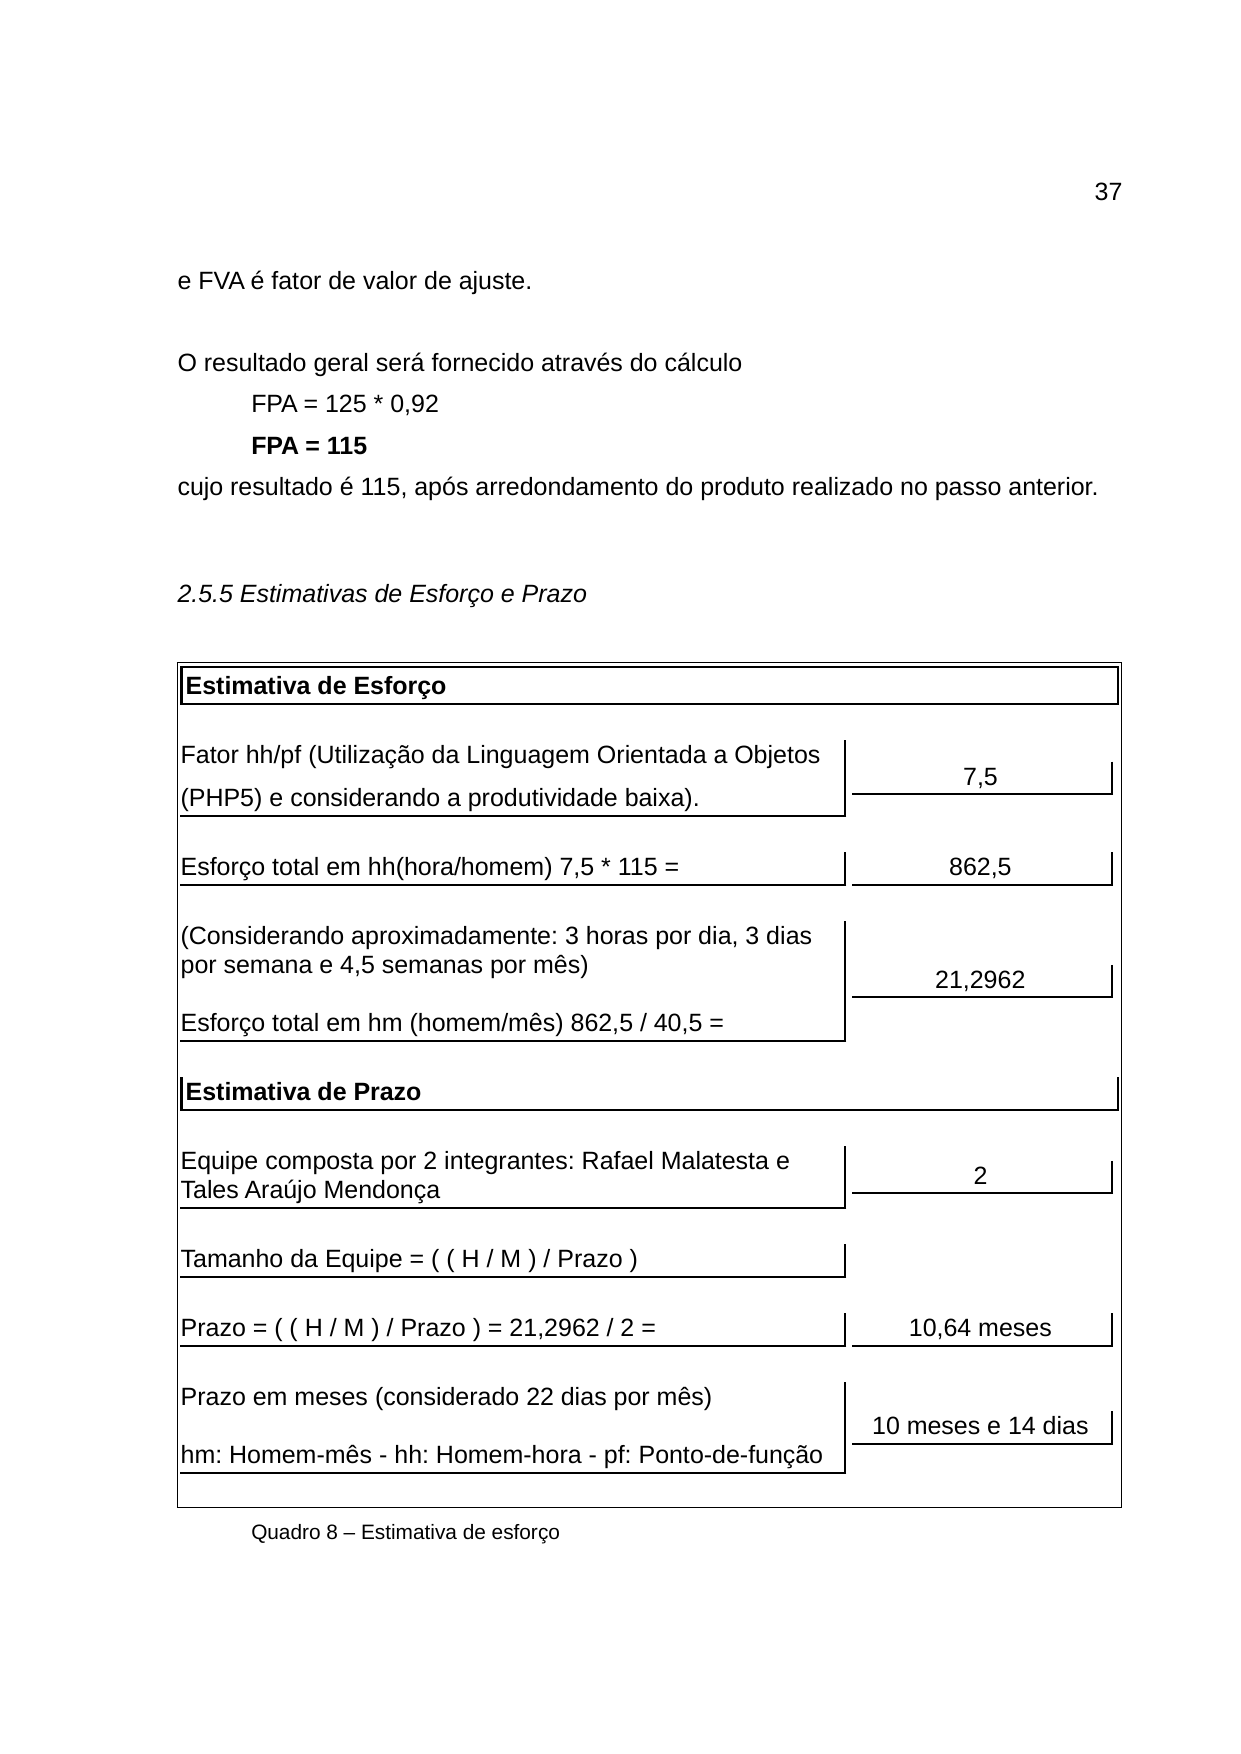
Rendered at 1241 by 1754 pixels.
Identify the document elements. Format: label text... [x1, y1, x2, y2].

table_cell Esforço total em hh(hora/homem) 7,5 * 115 = [178, 849, 849, 918]
table_cell [849, 1241, 1116, 1310]
table_cell [1116, 1310, 1121, 1379]
table_cell Fator hh/pf (Utilização da Linguagem Orientada a Objetos (PHP5) e considerando a produtividade baixa). [178, 737, 849, 849]
text e FVA é fator de valor de ajuste. [177, 266, 1122, 294]
table_cell Equipe composta por 2 integrantes: Rafael Malatesta e Tales Araújo Mendonça [178, 1144, 849, 1241]
table_cell 2 [849, 1144, 1116, 1241]
table_cell Prazo = ( ( H / M ) / Prazo ) = 21,2962 / 2 = [178, 1310, 849, 1379]
table_cell 21,2962 [849, 918, 1116, 1074]
table_cell [1116, 849, 1121, 918]
text cujo resultado é 115, após arredondamento do produto realizado no passo anterior. [177, 472, 1122, 501]
text O resultado geral será fornecido através do cálculo [177, 348, 1122, 377]
text FPA = 125 * 0,92 [177, 389, 1122, 418]
table_cell 10 meses e 14 dias [849, 1379, 1116, 1507]
text Quadro 8 – Estimativa de esforço [177, 1520, 1122, 1544]
table_cell [1116, 918, 1121, 1074]
table_cell 7,5 [849, 737, 1116, 849]
table_header Estimativa de Esforço [178, 663, 1121, 737]
table_cell [1116, 1379, 1121, 1507]
table_cell [1116, 1144, 1121, 1241]
subtitle 2.5.5 Estimativas de Esforço e Prazo [177, 579, 1122, 608]
table_cell 10,64 meses [849, 1310, 1116, 1379]
table_cell (Considerando aproximadamente: 3 horas por dia, 3 dias por semana e 4,5 semanas por mês) Esforço total em hm (homem/mês) 862,5 / 40,5 = [178, 918, 849, 1074]
table_cell Prazo em meses (considerado 22 dias por mês) hm: Homem-mês - hh: Homem-hora - pf: Ponto-de-função [178, 1379, 849, 1507]
table_cell 862,5 [849, 849, 1116, 918]
table_cell Estimativa de Prazo [178, 1074, 1121, 1143]
table_cell [1116, 1241, 1121, 1310]
text FPA = 115 [177, 431, 1122, 459]
table_cell [1116, 737, 1121, 849]
table_cell Tamanho da Equipe = ( ( H / M ) / Prazo ) [178, 1241, 849, 1310]
